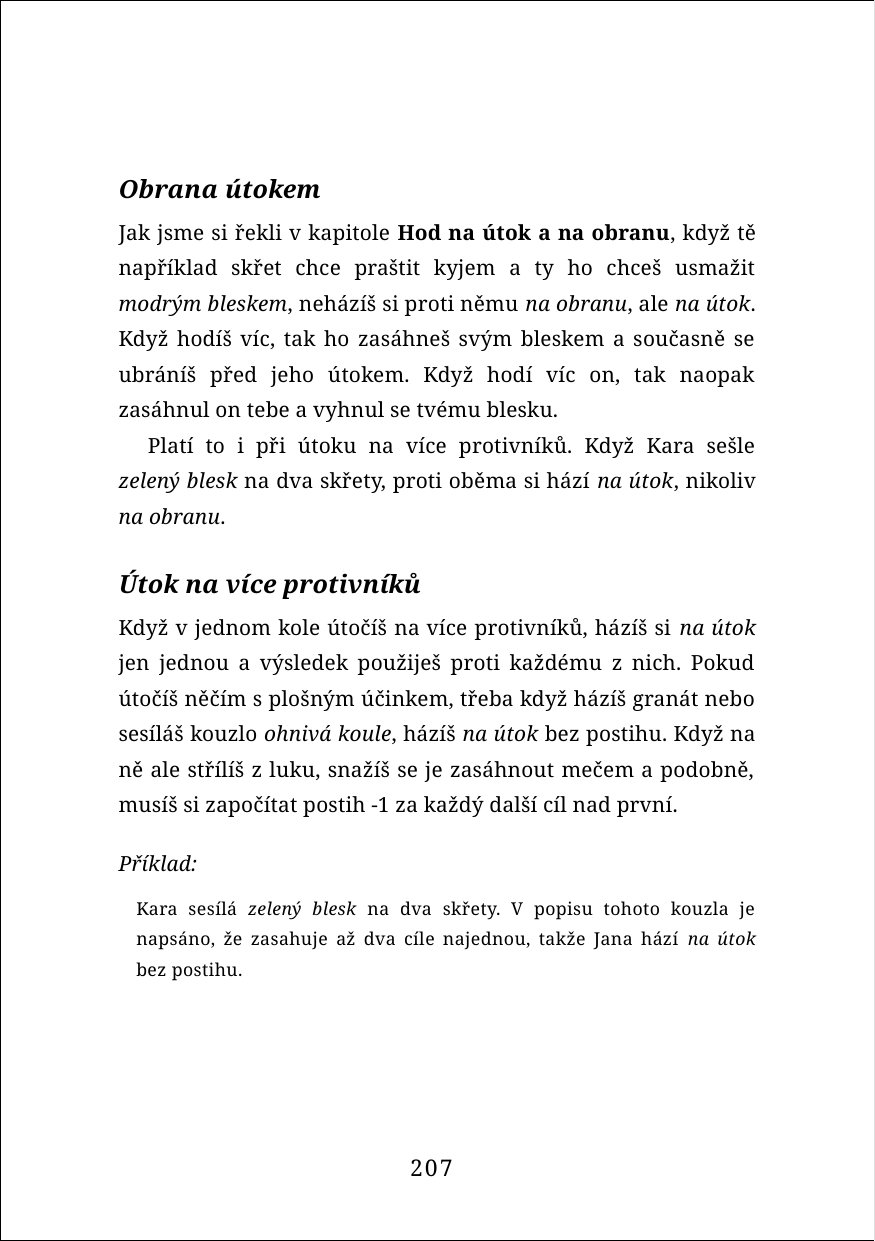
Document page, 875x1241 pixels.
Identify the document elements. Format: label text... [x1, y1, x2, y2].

text Když v jednom kole útočíš na více protivníků, házíš si na útok jen jednou a výsledek použiješ proti každému z nich. Pokud útočíš něčím s plošným účinkem, třeba když házíš granát nebo sesíláš kouzlo ohnivá koule, házíš na útok bez postihu. Když na ně ale střílíš z luku, snažíš se je zasáhnout mečem a podobně, musíš si započítat postih -1 za každý další cíl nad první. [118, 613, 756, 819]
subtitle Obrana útokem [118, 172, 756, 206]
text Příklad: [118, 849, 756, 878]
text Kara sesílá zelený blesk na dva skřety. V popisu tohoto kouzla je napsáno, že zasahuje až dva cíle najednou, takže Jana hází na útok bez postihu. [136, 897, 756, 981]
subtitle Útok na více protivníků [118, 567, 756, 601]
text Jak jsme si řekli v kapitole Hod na útok a na obranu, když tě například skřet chce praštit kyjem a ty ho chceš usmažit modrým bleskem, neházíš si proti němu na obranu, ale na útok. Když hodíš víc, tak ho zasáhneš svým bleskem a současně se ubráníš před jeho útokem. Když hodí víc on, tak naopak zasáhnul on tebe a vyhnul se tvému blesku. Platí to i při útoku na více protivníků. Když Kara sešle zelený blesk na dva skřety, proti oběma si hází na útok, nikoliv na obranu. [118, 218, 756, 530]
